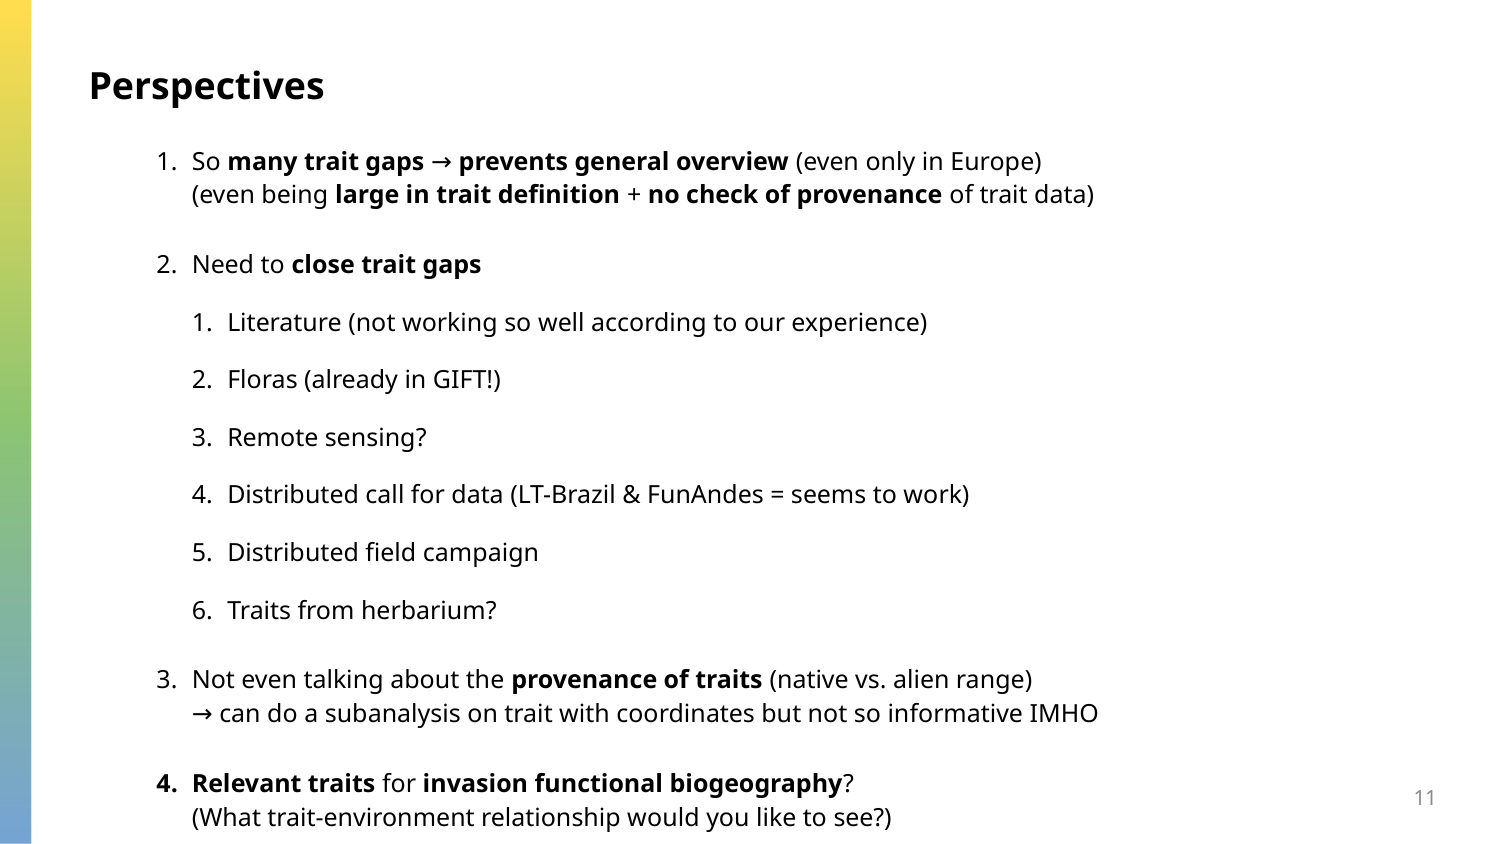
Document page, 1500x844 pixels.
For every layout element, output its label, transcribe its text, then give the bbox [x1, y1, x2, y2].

picture [0, 0, 1500, 844]
text_box So many trait gaps → prevents general overview (even only in Europe) (even being large in trait definition + no check of provenance of trait data) Need to close trait gaps Literature (not working so well according to our experience) Floras (already in GIFT!) Remote sensing? Distributed call for data (LT-Brazil & FunAndes = seems to work) Distributed field campaign Traits from herbarium? Not even talking about the provenance of traits (native vs. alien range) → can do a subanalysis on trait with coordinates but not so informative IMHO Relevant traits for invasion functional biogeography? (What trait-environment relationship would you like to see?) [141, 135, 1382, 796]
slide_number [1240, 767, 1437, 813]
list Perspectives [88, 61, 1442, 157]
